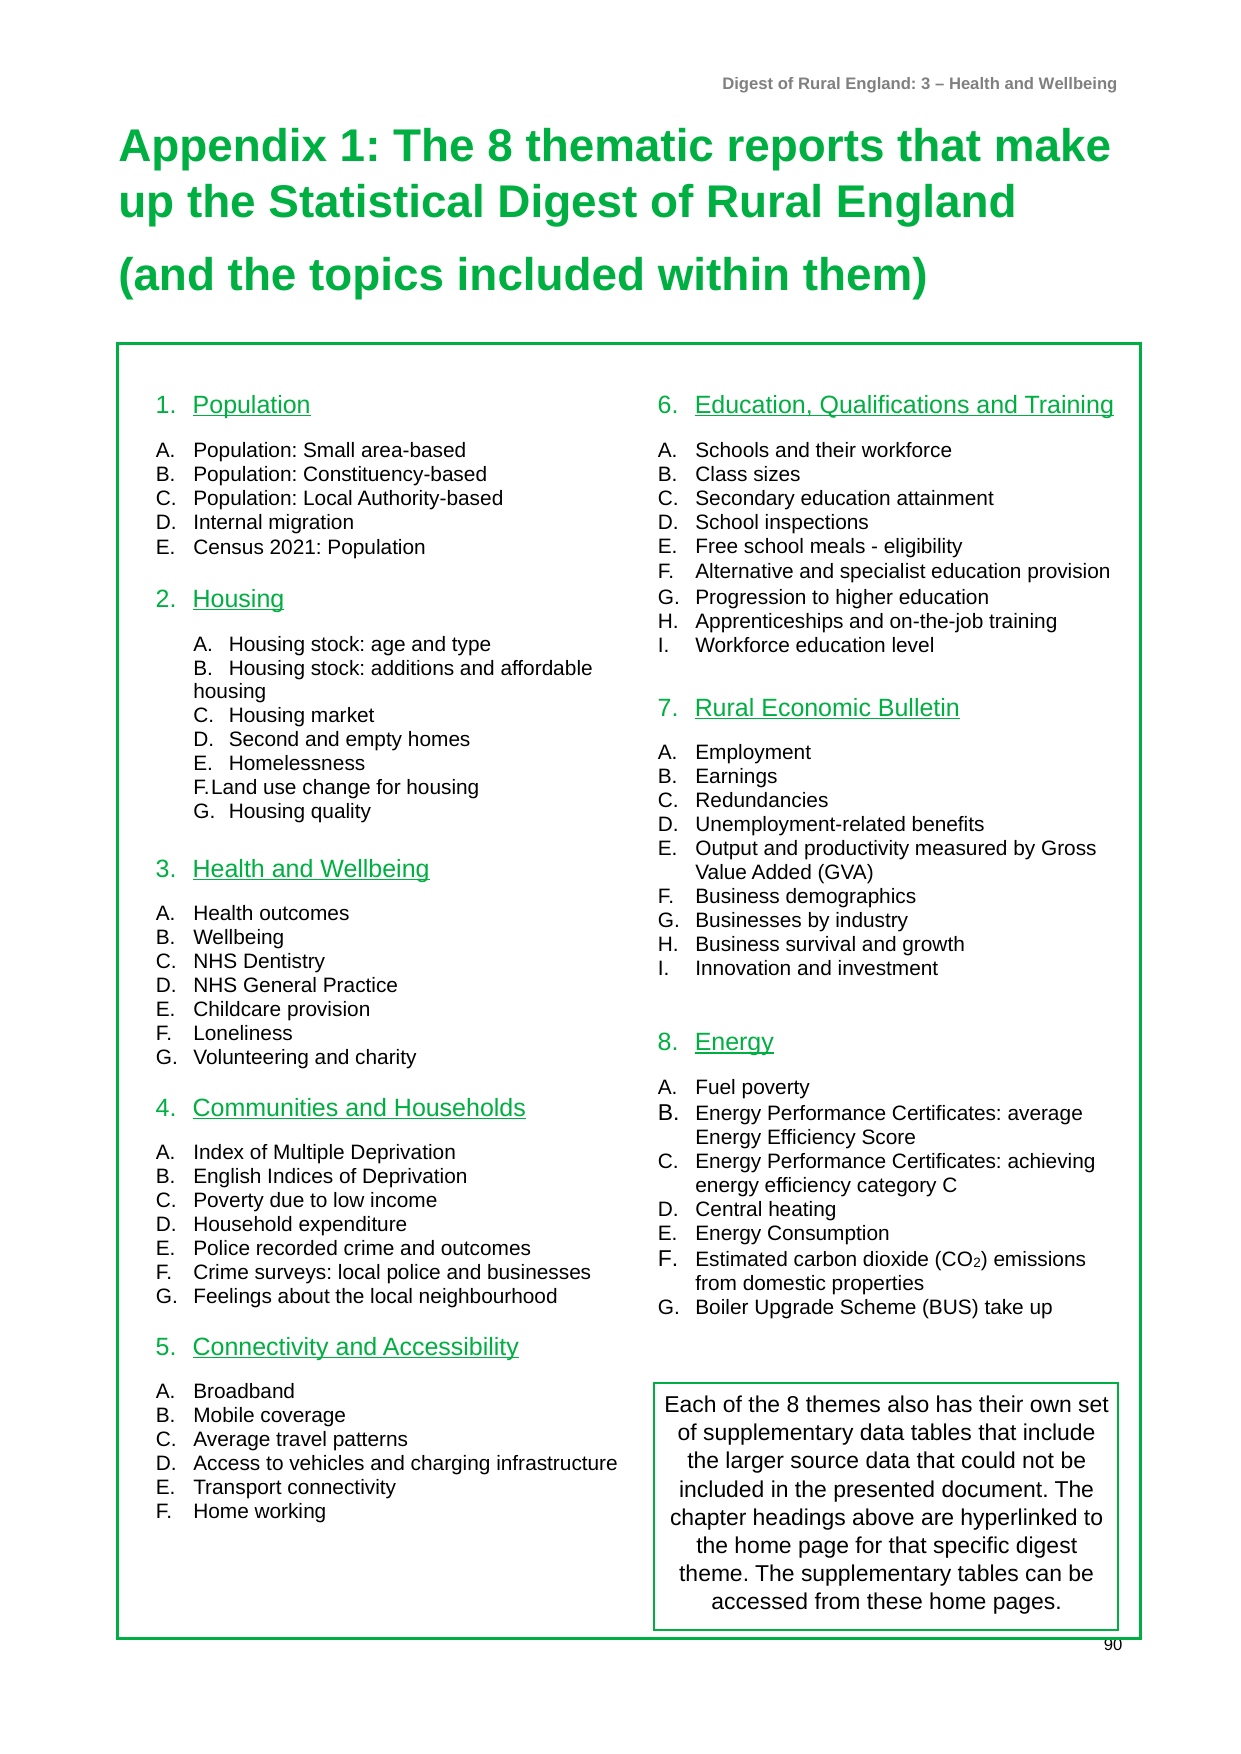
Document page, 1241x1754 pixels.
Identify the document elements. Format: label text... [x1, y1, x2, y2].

list School inspections [658, 509, 1122, 533]
list Police recorded crime and outcomes [156, 1236, 620, 1260]
list Volunteering and charity [156, 1045, 620, 1069]
list Population: Constituency-based [156, 462, 620, 486]
list Free school meals - eligibility [658, 533, 1122, 557]
list Estimated carbon dioxide (CO2) emissions from domestic properties [658, 1245, 1122, 1295]
list Unemployment-related benefits [658, 812, 1122, 836]
list Schools and their workforce [658, 438, 1122, 462]
list Earnings [658, 764, 1122, 788]
list Mobile coverage [156, 1403, 620, 1427]
list Health and Wellbeing [155, 854, 620, 882]
list Business survival and growth [658, 932, 1122, 956]
list Alternative and specialist education provision [658, 559, 1122, 583]
subtitle Appendix 1: The 8 thematic reports that make up the Statistical Digest of Rural England [118, 118, 1122, 227]
text (and the topics included within them) [118, 247, 1122, 300]
list Homelessness [193, 751, 620, 775]
list Businesses by industry [658, 908, 1122, 932]
list Housing quality [193, 799, 620, 823]
list Communities and Households [155, 1093, 620, 1122]
list Poverty due to low income [156, 1188, 620, 1212]
list Fuel poverty [658, 1075, 1122, 1099]
list Apprenticeships and on-the-job training [658, 609, 1122, 633]
list Housing stock: additions and affordable housing [193, 655, 620, 703]
list NHS General Practice [156, 973, 620, 997]
list Energy Performance Certificates: average Energy Efficiency Score [658, 1099, 1122, 1149]
list English Indices of Deprivation [156, 1164, 620, 1188]
list Feelings about the local neighbourhood [156, 1284, 620, 1308]
list Internal migration [156, 509, 620, 533]
list Land use change for housing [193, 775, 620, 799]
list Energy Performance Certificates: achieving energy efficiency category C [658, 1149, 1122, 1197]
list Index of Multiple Deprivation [156, 1140, 620, 1164]
list Employment [658, 740, 1122, 764]
list Access to vehicles and charging infrastructure [156, 1451, 620, 1475]
list Rural Economic Bulletin [657, 692, 1122, 721]
list Business demographics [658, 884, 1122, 908]
list Class sizes [658, 462, 1122, 486]
list Energy [657, 1027, 1122, 1056]
list Each of the 8 themes also has their own set of supplementary data tables that include the larger source data that could not be included in the presented document. The chapter headings above are hyperlinked to the home page for that specific digest theme. The supplementary tables can be accessed from these home pages. [661, 1391, 1112, 1614]
list Second and empty homes [193, 727, 620, 751]
list Population: Small area-based [156, 438, 620, 462]
list Loneliness [156, 1021, 620, 1045]
list Housing [155, 584, 620, 613]
list Workforce education level [658, 633, 1122, 657]
list Boiler Upgrade Scheme (BUS) take up [658, 1295, 1122, 1319]
list Transport connectivity [156, 1475, 620, 1499]
list Housing market [193, 703, 620, 727]
list Output and productivity measured by Gross Value Added (GVA) [658, 836, 1122, 884]
list NHS Dentistry [156, 949, 620, 973]
list Wellbeing [156, 925, 620, 949]
list Health outcomes [156, 901, 620, 925]
list Childcare provision [156, 997, 620, 1021]
list [655, 1384, 1117, 1629]
list Progression to higher education [658, 585, 1122, 609]
list Household expenditure [156, 1212, 620, 1236]
list Average travel patterns [156, 1427, 620, 1451]
list Broadband [156, 1379, 620, 1403]
list Education, Qualifications and Training [657, 390, 1122, 419]
list Housing stock: age and type [193, 631, 620, 655]
list Crime surveys: local police and businesses [156, 1260, 620, 1284]
list Connectivity and Accessibility [155, 1332, 620, 1361]
list Census 2021: Population [156, 535, 620, 559]
list Home working [156, 1499, 620, 1523]
list Secondary education attainment [658, 486, 1122, 509]
list Population: Local Authority-based [156, 486, 620, 509]
list Redundancies [658, 788, 1122, 812]
list Population [155, 390, 620, 419]
list Central heating [658, 1197, 1122, 1221]
list Innovation and investment [658, 956, 1122, 979]
list Energy Consumption [658, 1221, 1122, 1245]
